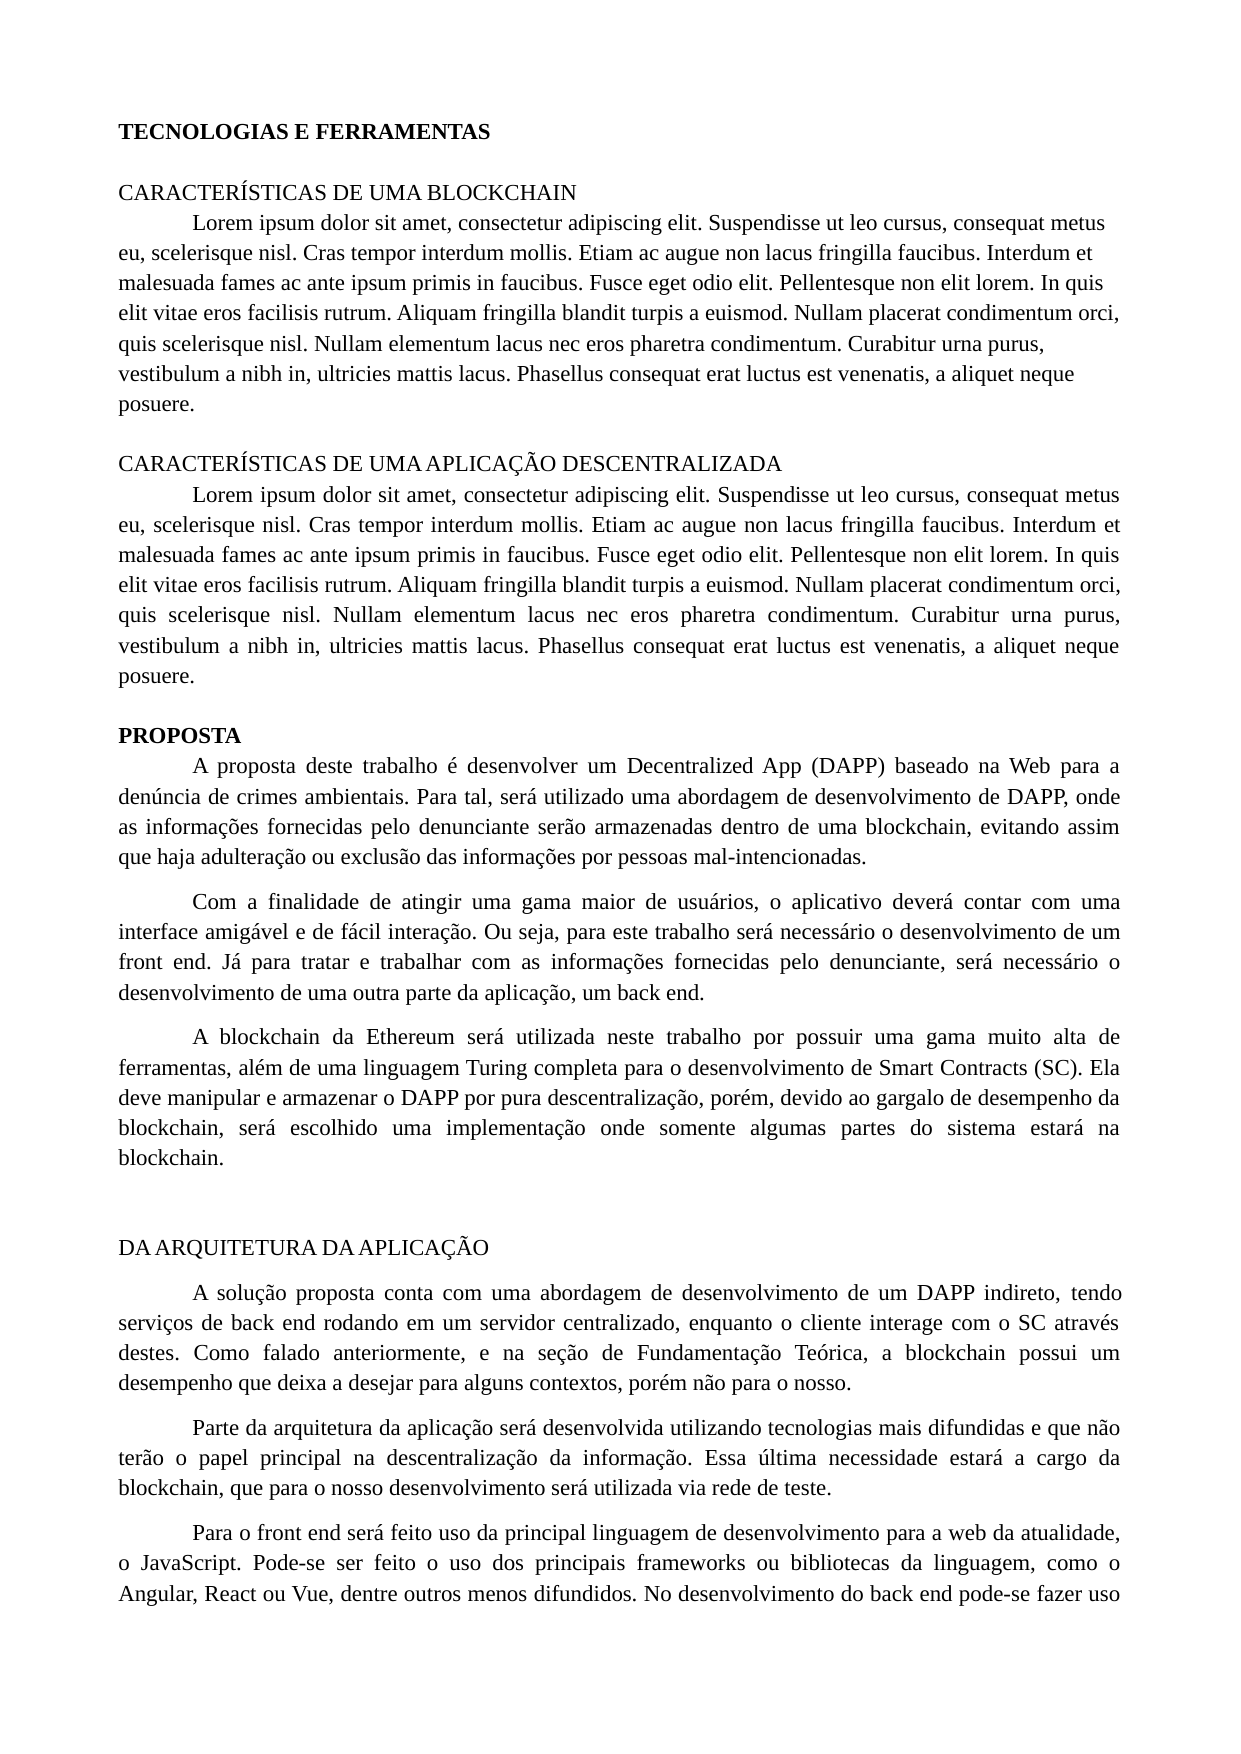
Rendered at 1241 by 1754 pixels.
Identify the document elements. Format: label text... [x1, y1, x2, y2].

text Parte da arquitetura da aplicação será desenvolvida utilizando tecnologias mais difundidas e que não terão o papel principal na descentralização da informação. Essa última necessidade estará a cargo da blockchain, que para o nosso desenvolvimento será utilizada via rede de teste. [118, 1414, 1122, 1501]
text A proposta deste trabalho é desenvolver um Decentralized App (DAPP) baseado na Web para a denúncia de crimes ambientais. Para tal, será utilizado uma abordagem de desenvolvimento de DAPP, onde as informações fornecidas pelo denunciante serão armazenadas dentro de uma blockchain, evitando assim que haja adulteração ou exclusão das informações por pessoas mal-intencionadas. [118, 752, 1122, 869]
text Lorem ipsum dolor sit amet, consectetur adipiscing elit. Suspendisse ut leo cursus, consequat metus eu, scelerisque nisl. Cras tempor interdum mollis. Etiam ac augue non lacus fringilla faucibus. Interdum et malesuada fames ac ante ipsum primis in faucibus. Fusce eget odio elit. Pellentesque non elit lorem. In quis elit vitae eros facilisis rutrum. Aliquam fringilla blandit turpis a euismod. Nullam placerat condimentum orci, quis scelerisque nisl. Nullam elementum lacus nec eros pharetra condimentum. Curabitur urna purus, vestibulum a nibh in, ultricies mattis lacus. Phasellus consequat erat luctus est venenatis, a aliquet neque posuere. [118, 209, 1122, 416]
text PROPOSTA [118, 722, 1122, 749]
text Para o front end será feito uso da principal linguagem de desenvolvimento para a web da atualidade, o JavaScript. Pode-se ser feito o uso dos principais frameworks ou bibliotecas da linguagem, como o Angular, React ou Vue, dentre outros menos difundidos. No desenvolvimento do back end pode-se fazer uso [118, 1519, 1122, 1606]
text CARACTERÍSTICAS DE UMA APLICAÇÃO DESCENTRALIZADA [118, 450, 1122, 477]
text TECNOLOGIAS E FERRAMENTAS [118, 118, 1122, 144]
text DA ARQUITETURA DA APLICAÇÃO [118, 1234, 1122, 1260]
text CARACTERÍSTICAS DE UMA BLOCKCHAIN [118, 178, 1122, 205]
text A solução proposta conta com uma abordagem de desenvolvimento de um DAPP indireto, tendo serviços de back end rodando em um servidor centralizado, enquanto o cliente interage com o SC através destes. Como falado anteriormente, e na seção de Fundamentação Teórica, a blockchain possui um desempenho que deixa a desejar para alguns contextos, porém não para o nosso. [118, 1278, 1122, 1396]
text Com a finalidade de atingir uma gama maior de usuários, o aplicativo deverá contar com uma interface amigável e de fácil interação. Ou seja, para este trabalho será necessário o desenvolvimento de um front end. Já para tratar e trabalhar com as informações fornecidas pelo denunciante, será necessário o desenvolvimento de uma outra parte da aplicação, um back end. [118, 888, 1122, 1005]
text A blockchain da Ethereum será utilizada neste trabalho por possuir uma gama muito alta de ferramentas, além de uma linguagem Turing completa para o desenvolvimento de Smart Contracts (SC). Ela deve manipular e armazenar o DAPP por pura descentralização, porém, devido ao gargalo de desempenho da blockchain, será escolhido uma implementação onde somente algumas partes do sistema estará na blockchain. [118, 1023, 1122, 1171]
text Lorem ipsum dolor sit amet, consectetur adipiscing elit. Suspendisse ut leo cursus, consequat metus eu, scelerisque nisl. Cras tempor interdum mollis. Etiam ac augue non lacus fringilla faucibus. Interdum et malesuada fames ac ante ipsum primis in faucibus. Fusce eget odio elit. Pellentesque non elit lorem. In quis elit vitae eros facilisis rutrum. Aliquam fringilla blandit turpis a euismod. Nullam placerat condimentum orci, quis scelerisque nisl. Nullam elementum lacus nec eros pharetra condimentum. Curabitur urna purus, vestibulum a nibh in, ultricies mattis lacus. Phasellus consequat erat luctus est venenatis, a aliquet neque posuere. [118, 481, 1122, 688]
